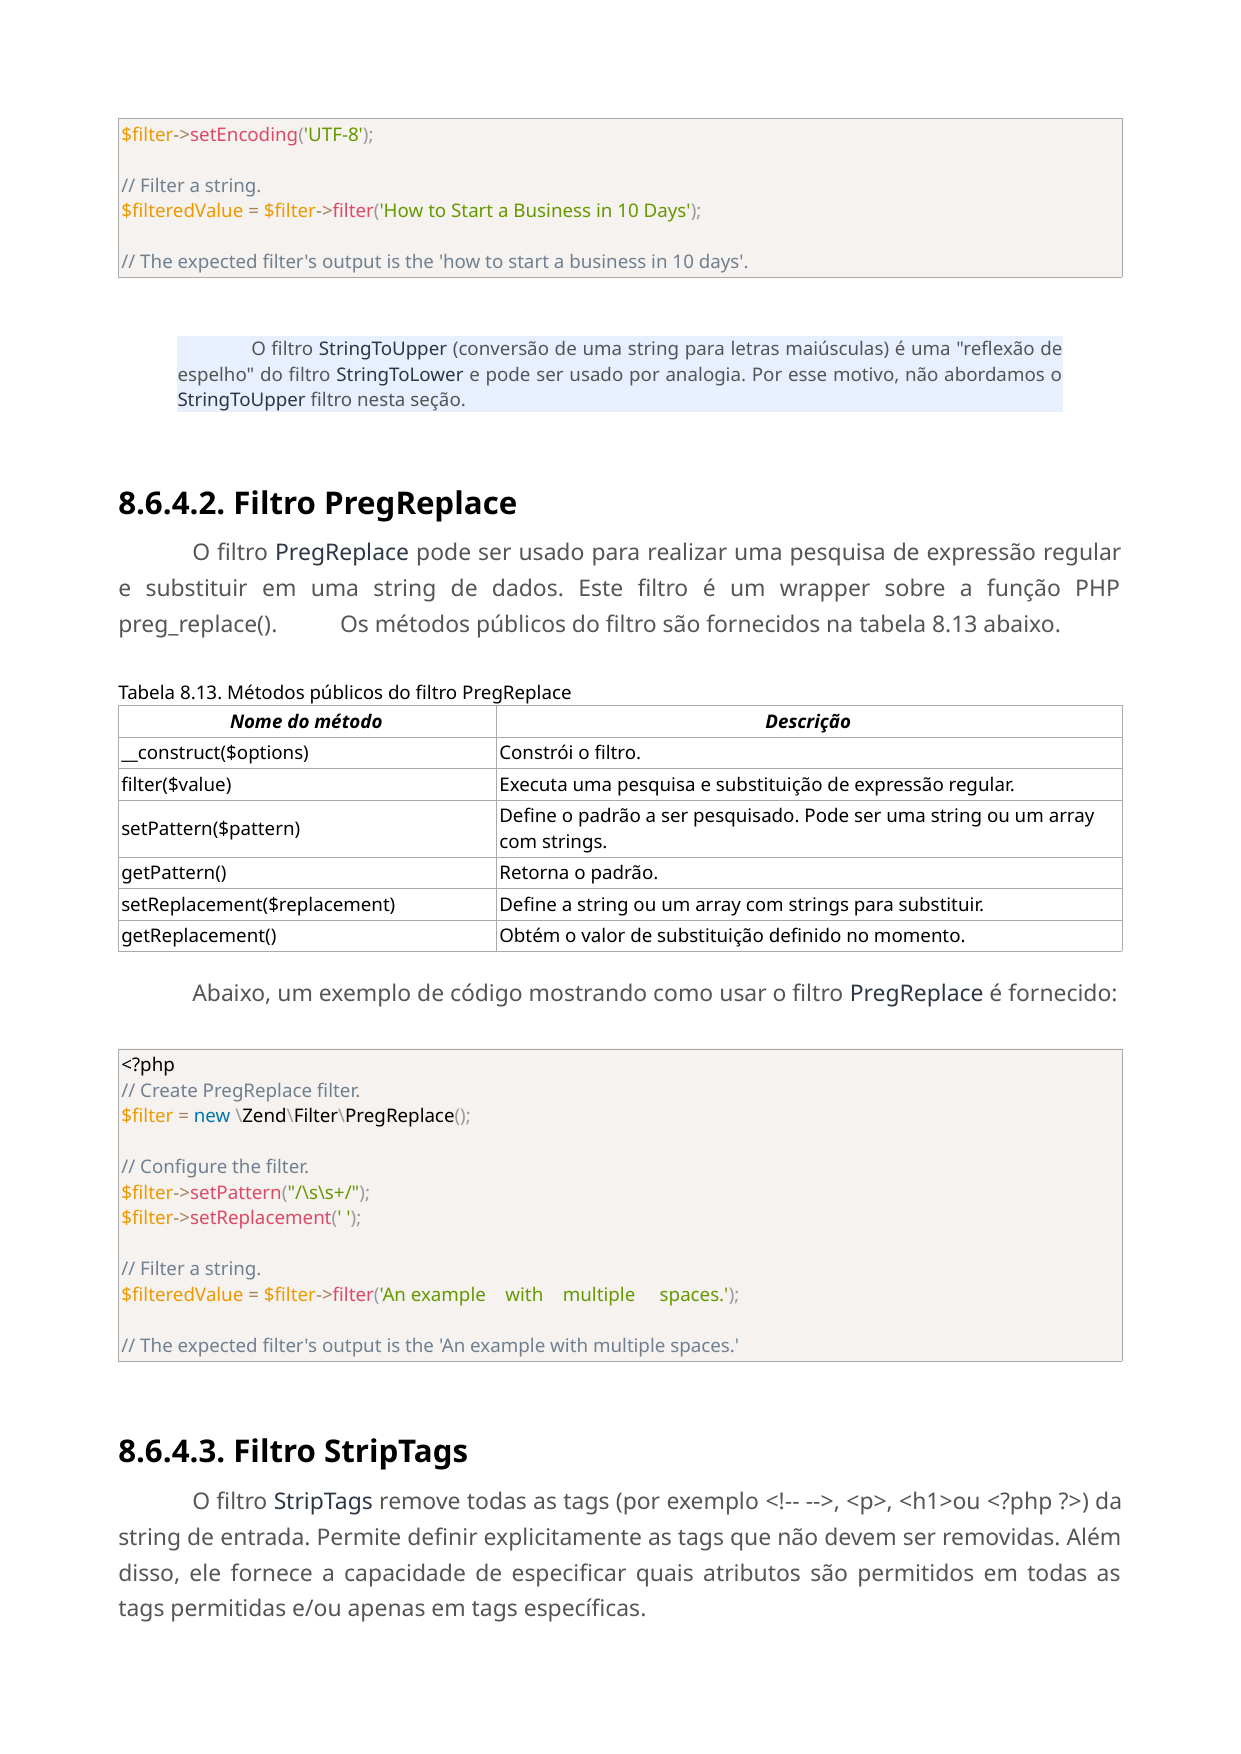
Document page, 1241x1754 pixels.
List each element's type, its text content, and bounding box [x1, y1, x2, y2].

text Abaixo, um exemplo de código mostrando como usar o filtro PregReplace é fornecido: [118, 977, 1122, 1008]
text O filtro StripTags remove todas as tags (por exemplo <!-- -->, <p>, <h1>ou <?php ?>) da string de entrada. Permite definir explicitamente as tags que não devem ser removidas. Além disso, ele fornece a capacidade de especificar quais atributos são permitidos em todas as tags permitidas e/ou apenas em tags específicas. [118, 1484, 1122, 1624]
text $filter->setEncoding('UTF-8'); [119, 119, 1122, 144]
table_cell Define a string ou um array com strings para substituir. [497, 889, 1122, 919]
table_cell Executa uma pesquisa e substituição de expressão regular. [497, 769, 1122, 799]
text O filtro StringToUpper (conversão de uma string para letras maiúsculas) é uma "reflexão de espelho" do filtro StringToLower e pode ser usado por analogia. Por esse motivo, não abordamos o StringToUpper filtro nesta seção. [177, 336, 1063, 412]
text $filter->setReplacement(' '); [119, 1202, 1122, 1227]
table_cell setReplacement($replacement) [119, 889, 496, 919]
table_cell setPattern($pattern) [119, 801, 496, 857]
table_header Descrição [497, 706, 1122, 737]
text // Configure the filter. [119, 1151, 1122, 1176]
table_cell Obtém o valor de substituição definido no momento. [497, 921, 1122, 951]
table_cell __construct($options) [119, 738, 496, 768]
text // Filter a string. [119, 1253, 1122, 1278]
table_header Nome do método [119, 706, 496, 737]
table_cell getPattern() [119, 858, 496, 888]
table_cell Retorna o padrão. [497, 858, 1122, 888]
text // The expected filter's output is the 'how to start a business in 10 days'. [119, 246, 1122, 277]
table_cell getReplacement() [119, 921, 496, 951]
table_cell filter($value) [119, 769, 496, 799]
text $filter = new \Zend\Filter\PregReplace(); [119, 1099, 1122, 1125]
table_cell Constrói o filtro. [497, 738, 1122, 768]
text // Filter a string. [119, 169, 1122, 195]
subtitle 8.6.4.3. Filtro StripTags [118, 1429, 1122, 1472]
text Tabela 8.13. Métodos públicos do filtro PregReplace [118, 680, 1122, 705]
text $filter->setPattern("/\s\s+/"); [119, 1176, 1122, 1202]
text // Create PregReplace filter. [119, 1074, 1122, 1099]
text $filteredValue = $filter->filter('How to Start a Business in 10 Days'); [119, 195, 1122, 220]
text // The expected filter's output is the 'An example with multiple spaces.' [119, 1329, 1122, 1361]
subtitle 8.6.4.2. Filtro PregReplace [118, 481, 1122, 523]
text <?php [119, 1050, 1122, 1074]
table_cell Define o padrão a ser pesquisado. Pode ser uma string ou um array com strings. [497, 801, 1122, 857]
text O filtro PregReplace pode ser usado para realizar uma pesquisa de expressão regular e substituir em uma string de dados. Este filtro é um wrapper sobre a função PHP preg_replace(). Os métodos públicos do filtro são fornecidos na tabela 8.13 abaixo. [118, 536, 1122, 639]
text $filteredValue = $filter->filter('An example with multiple spaces.'); [119, 1278, 1122, 1304]
